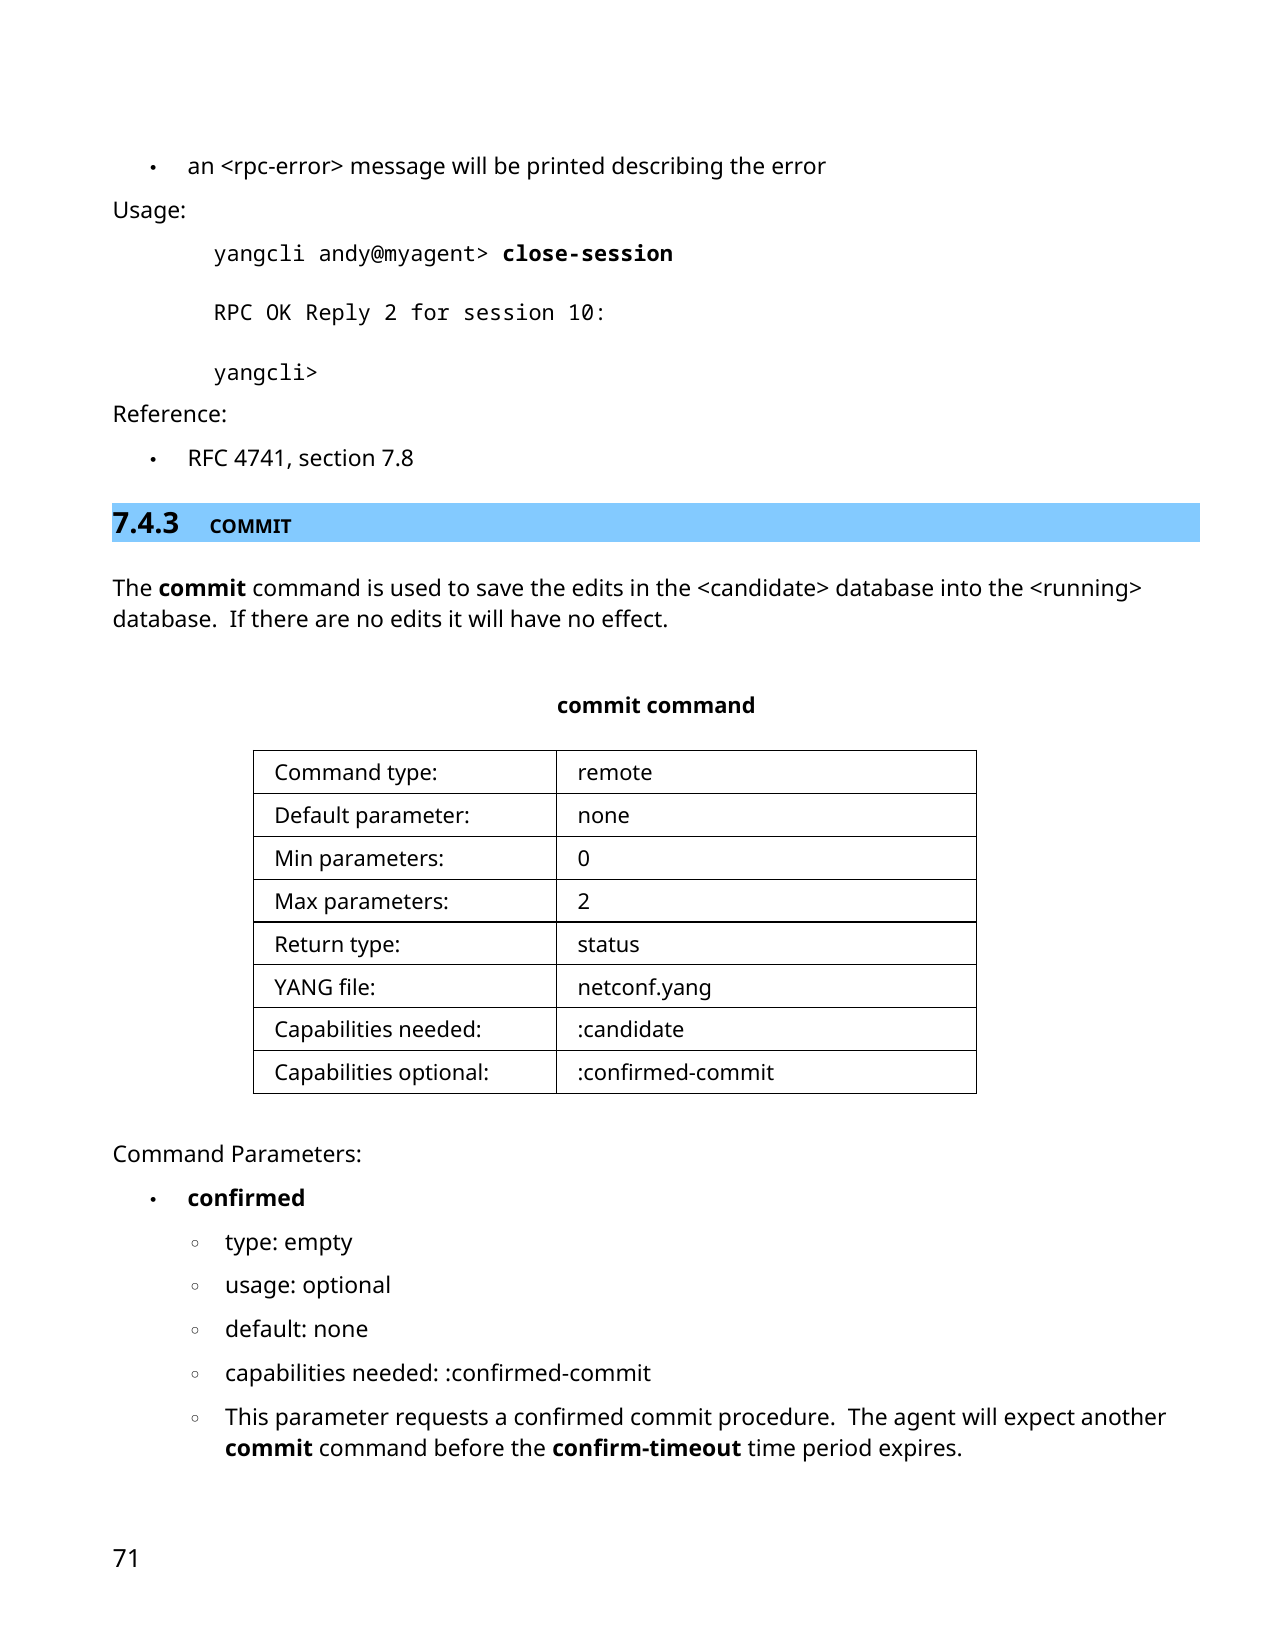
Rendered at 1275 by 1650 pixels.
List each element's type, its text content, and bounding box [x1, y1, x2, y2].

table_header Command type: [254, 751, 556, 793]
table_cell Default parameter: [254, 794, 556, 836]
table_cell status [557, 923, 976, 964]
list an <rpc-error> message will be printed describing the error [150, 150, 1200, 181]
table_cell Return type: [254, 923, 556, 964]
table_cell none [557, 794, 976, 836]
table_cell :candidate [557, 1008, 976, 1050]
table_cell Min parameters: [254, 837, 556, 878]
list usage: optional [187, 1269, 1200, 1300]
table_cell YANG file: [254, 965, 556, 1007]
text yangcli andy@myagent> close-session RPC OK Reply 2 for session 10: yangcli> [139, 237, 1200, 386]
text Usage: [112, 194, 1200, 225]
list capabilities needed: :confirmed-commit [187, 1357, 1200, 1388]
subtitle commit [112, 503, 1200, 542]
table_cell Max parameters: [254, 880, 556, 921]
text The commit command is used to save the edits in the <candidate> database into the <running> database. If there are no edits it will have no effect. [112, 571, 1200, 634]
table_cell 0 [557, 837, 976, 878]
table_cell :confirmed-commit [557, 1051, 976, 1093]
subtitle commit command [127, 690, 1185, 720]
table_cell 2 [557, 880, 976, 921]
list confirmed [150, 1182, 1200, 1213]
list This parameter requests a confirmed commit procedure. The agent will expect another commit command before the confirm-timeout time period expires. [187, 1400, 1200, 1463]
list default: none [187, 1313, 1200, 1344]
table_cell Capabilities needed: [254, 1008, 556, 1050]
list type: empty [187, 1225, 1200, 1257]
text Command Parameters: [112, 1138, 1200, 1169]
text Reference: [112, 398, 1200, 430]
list RFC 4741, section 7.8 [150, 442, 1200, 473]
table_cell Capabilities optional: [254, 1051, 556, 1093]
table_cell netconf.yang [557, 965, 976, 1007]
table_header remote [557, 751, 976, 793]
